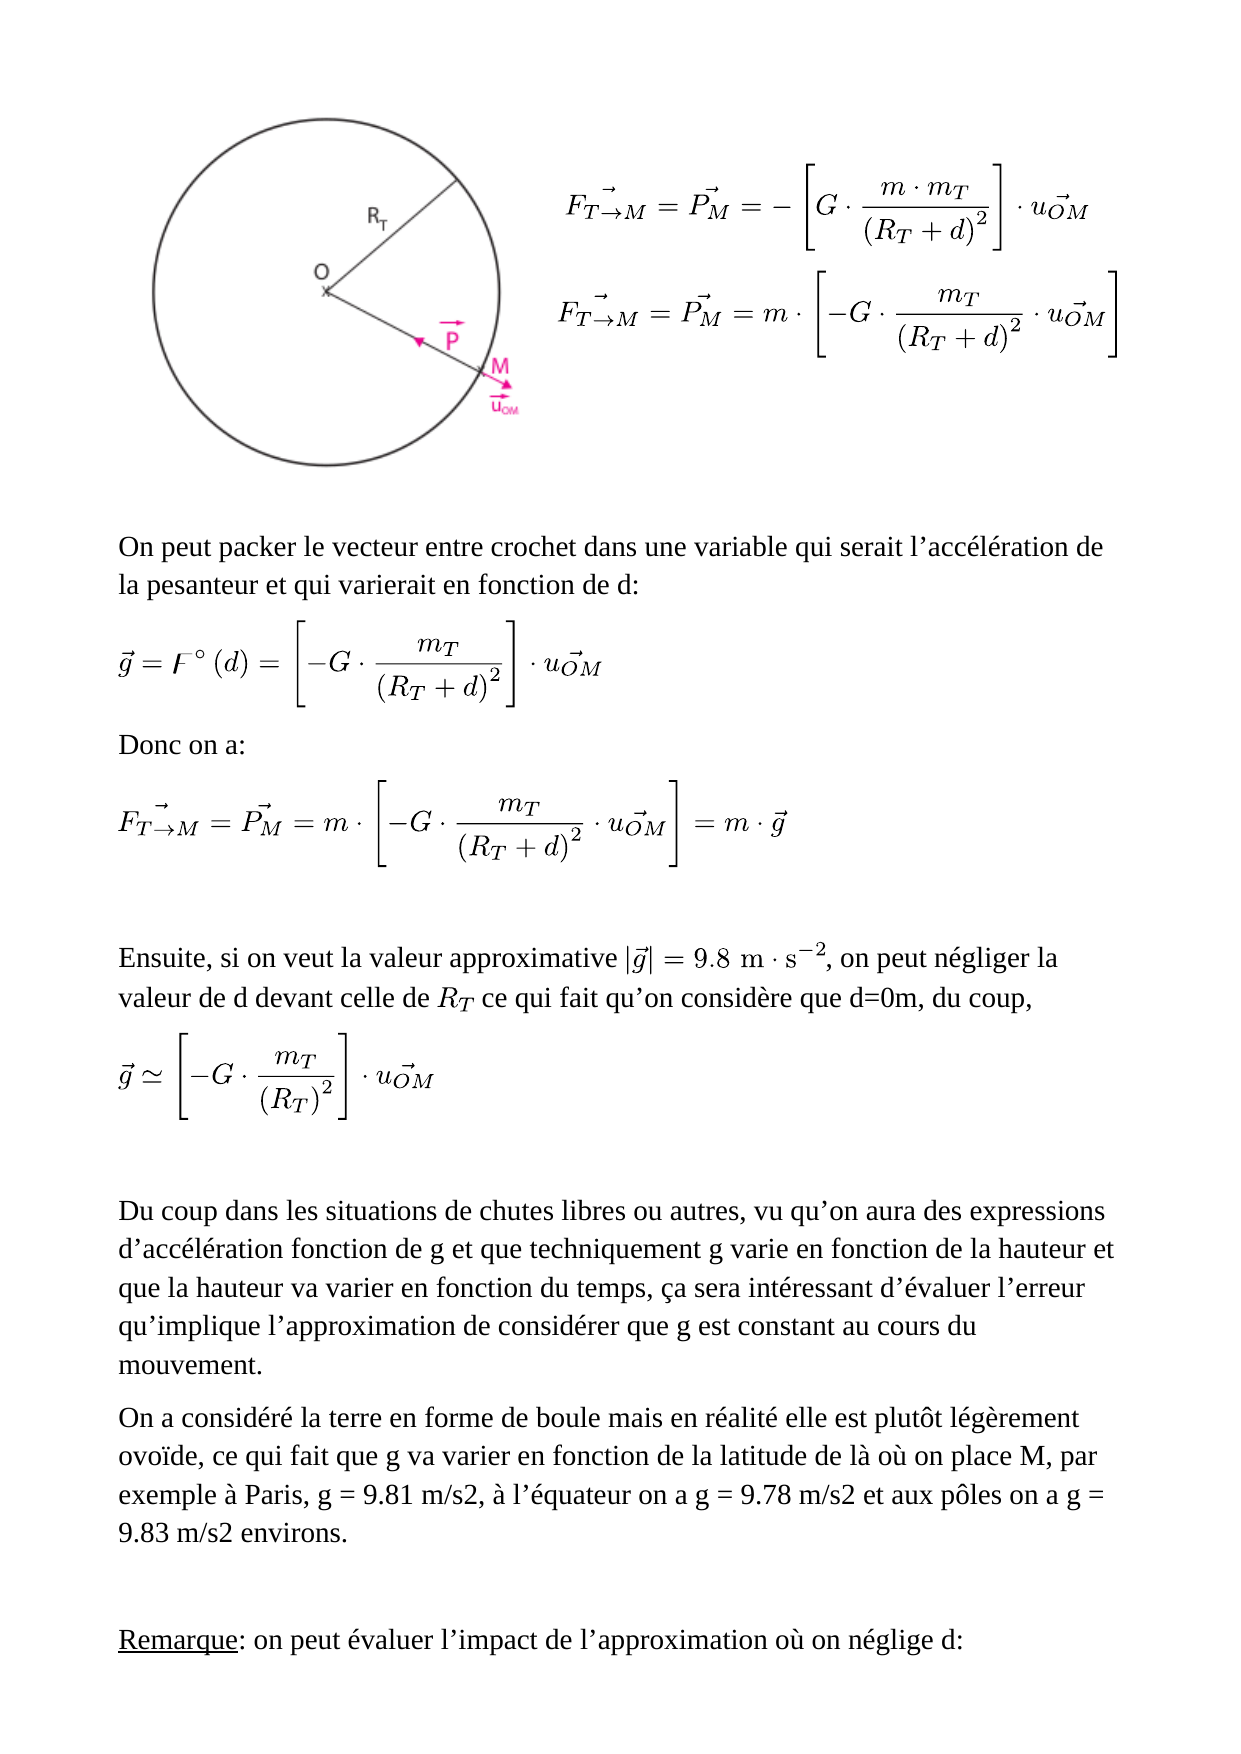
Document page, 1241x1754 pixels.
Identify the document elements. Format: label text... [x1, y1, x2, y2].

text Ensuite, si on veut la valeur approximative , on peut négliger la valeur de d devant celle de ce qui fait qu’on considère que d=0m, du coup, [118, 940, 1122, 1013]
text On a considéré la terre en forme de boule mais en réalité elle est plutôt légèrement ovoïde, ce qui fait que g va varier en fonction de la latitude de là où on place M, par exemple à Paris, g = 9.81 m/s2, à l’équateur on a g = 9.78 m/s2 et aux pôles on a g = 9.83 m/s2 environs. [118, 1400, 1122, 1549]
text Remarque: on peut évaluer l’impact de l’approximation où on néglige d: [118, 1622, 1122, 1655]
text Du coup dans les situations de chutes libres ou autres, vu qu’on aura des expressions d’accélération fonction de g et que techniquement g varie en fonction de la hauteur et que la hauteur va varier en fonction du temps, ça sera intéressant d’évaluer l’erreur qu’implique l’approximation de considérer que g est constant au cours du mouvement. [118, 1193, 1122, 1380]
text On peut packer le vecteur entre crochet dans une variable qui serait l’accélération de la pesanteur et qui varierait en fonction de d: [118, 529, 1122, 601]
text Donc on a: [118, 727, 1122, 761]
picture [143, 115, 535, 490]
